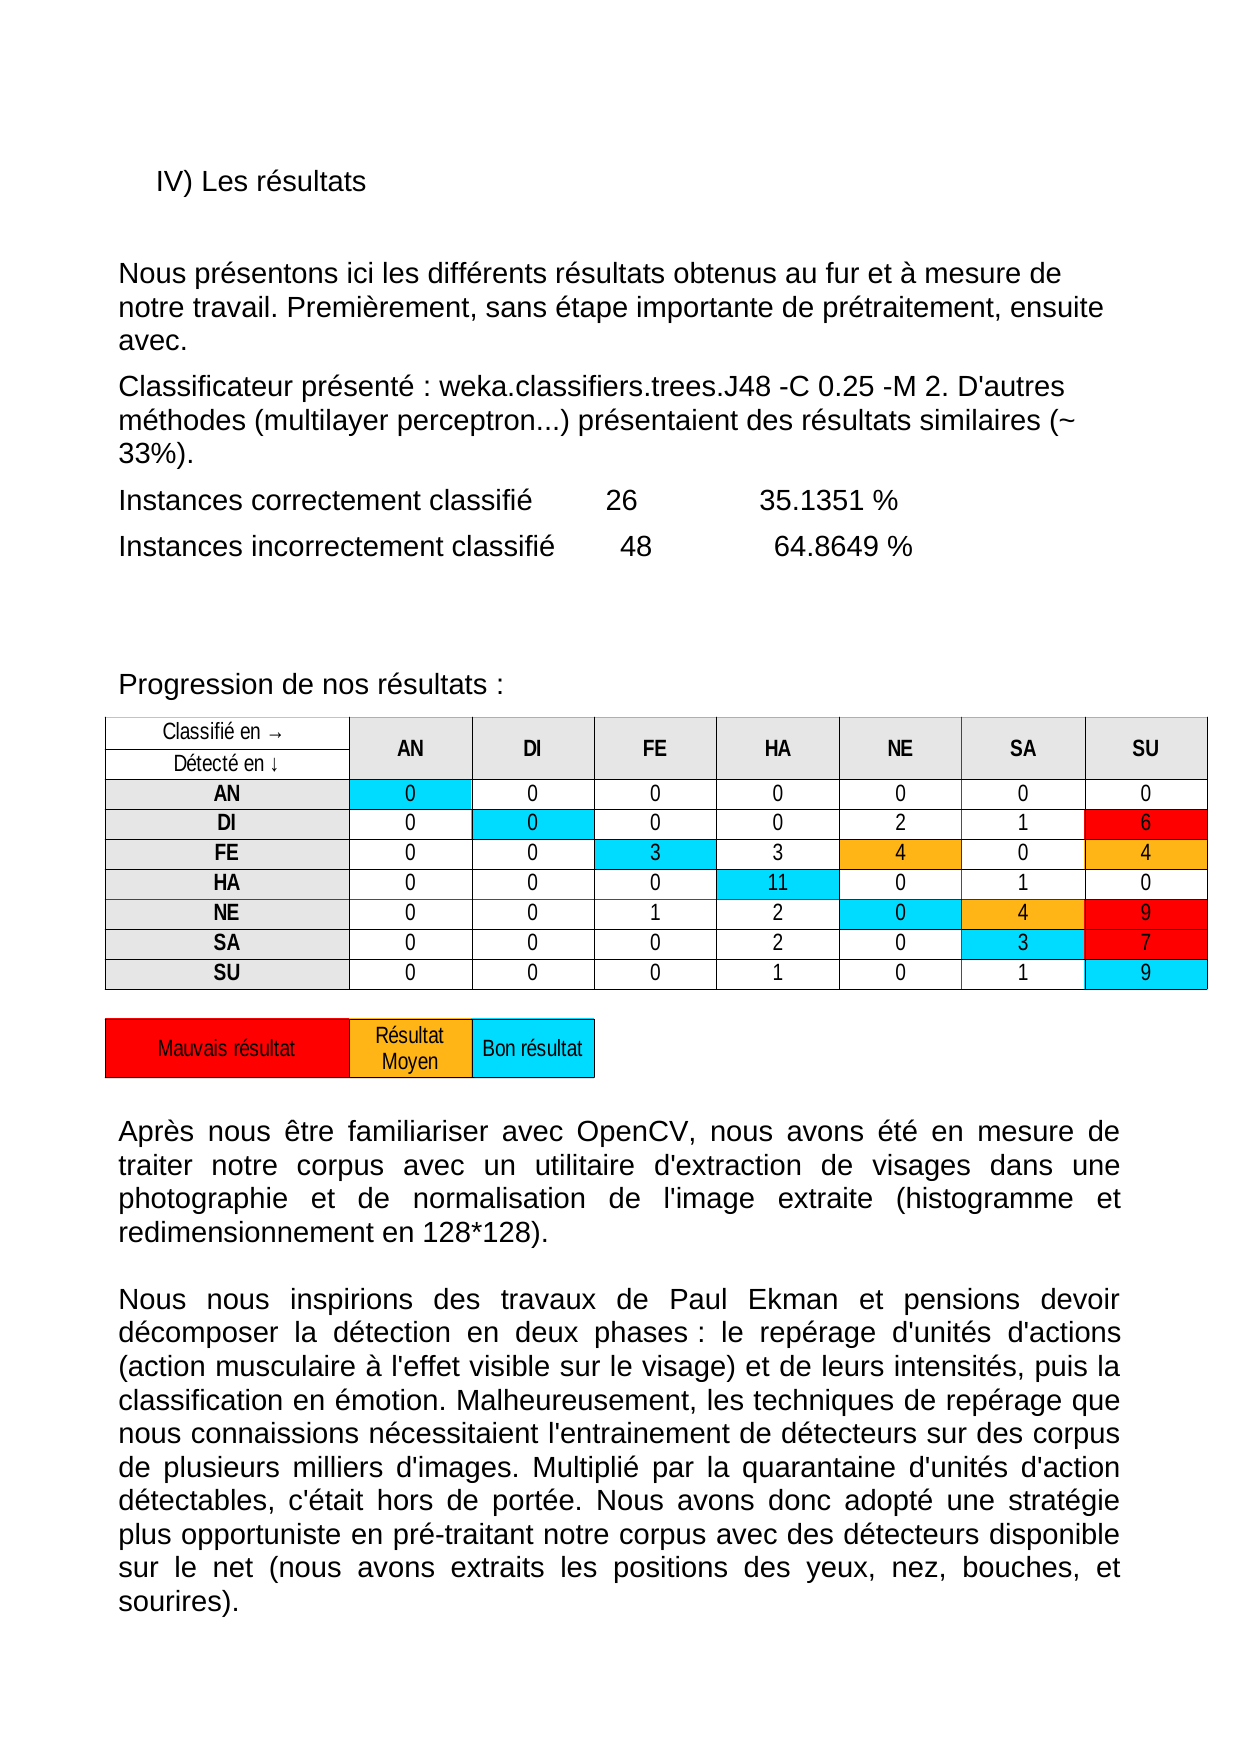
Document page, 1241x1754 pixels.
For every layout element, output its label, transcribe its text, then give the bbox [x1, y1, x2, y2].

text Après nous être familiariser avec OpenCV, nous avons été en mesure de traiter notre corpus avec un utilitaire d'extraction de visages dans une photographie et de normalisation de l'image extraite (histogramme et redimensionnement en 128*128). [118, 1114, 1122, 1248]
text Progression de nos résultats : [118, 667, 1122, 700]
text Classificateur présenté : weka.classifiers.trees.J48 -C 0.25 -M 2. D'autres méthodes (multilayer perceptron...) présentaient des résultats similaires (~ 33%). [118, 369, 1122, 470]
text Nous nous inspirions des travaux de Paul Ekman et pensions devoir décomposer la détection en deux phases : le repérage d'unités d'actions (action musculaire à l'effet visible sur le visage) et de leurs intensités, puis la classification en émotion. Malheureusement, les techniques de repérage que nous connaissions nécessitaient l'entrainement de détecteurs sur des corpus de plusieurs milliers d'images. Multiplié par la quarantaine d'unités d'action détectables, c'était hors de portée. Nous avons donc adopté une stratégie plus opportuniste en pré-traitant notre corpus avec des détecteurs disponible sur le net (nous avons extraits les positions des yeux, nez, bouches, et sourires). [118, 1282, 1122, 1617]
text Nous présentons ici les différents résultats obtenus au fur et à mesure de notre travail. Premièrement, sans étape importante de prétraitement, ensuite avec. [118, 256, 1122, 357]
text Instances correctement classifié 26 35.1351 % [118, 482, 1122, 516]
text Instances incorrectement classifié 48 64.8649 % [118, 528, 1122, 562]
list Les résultats [156, 164, 1122, 198]
